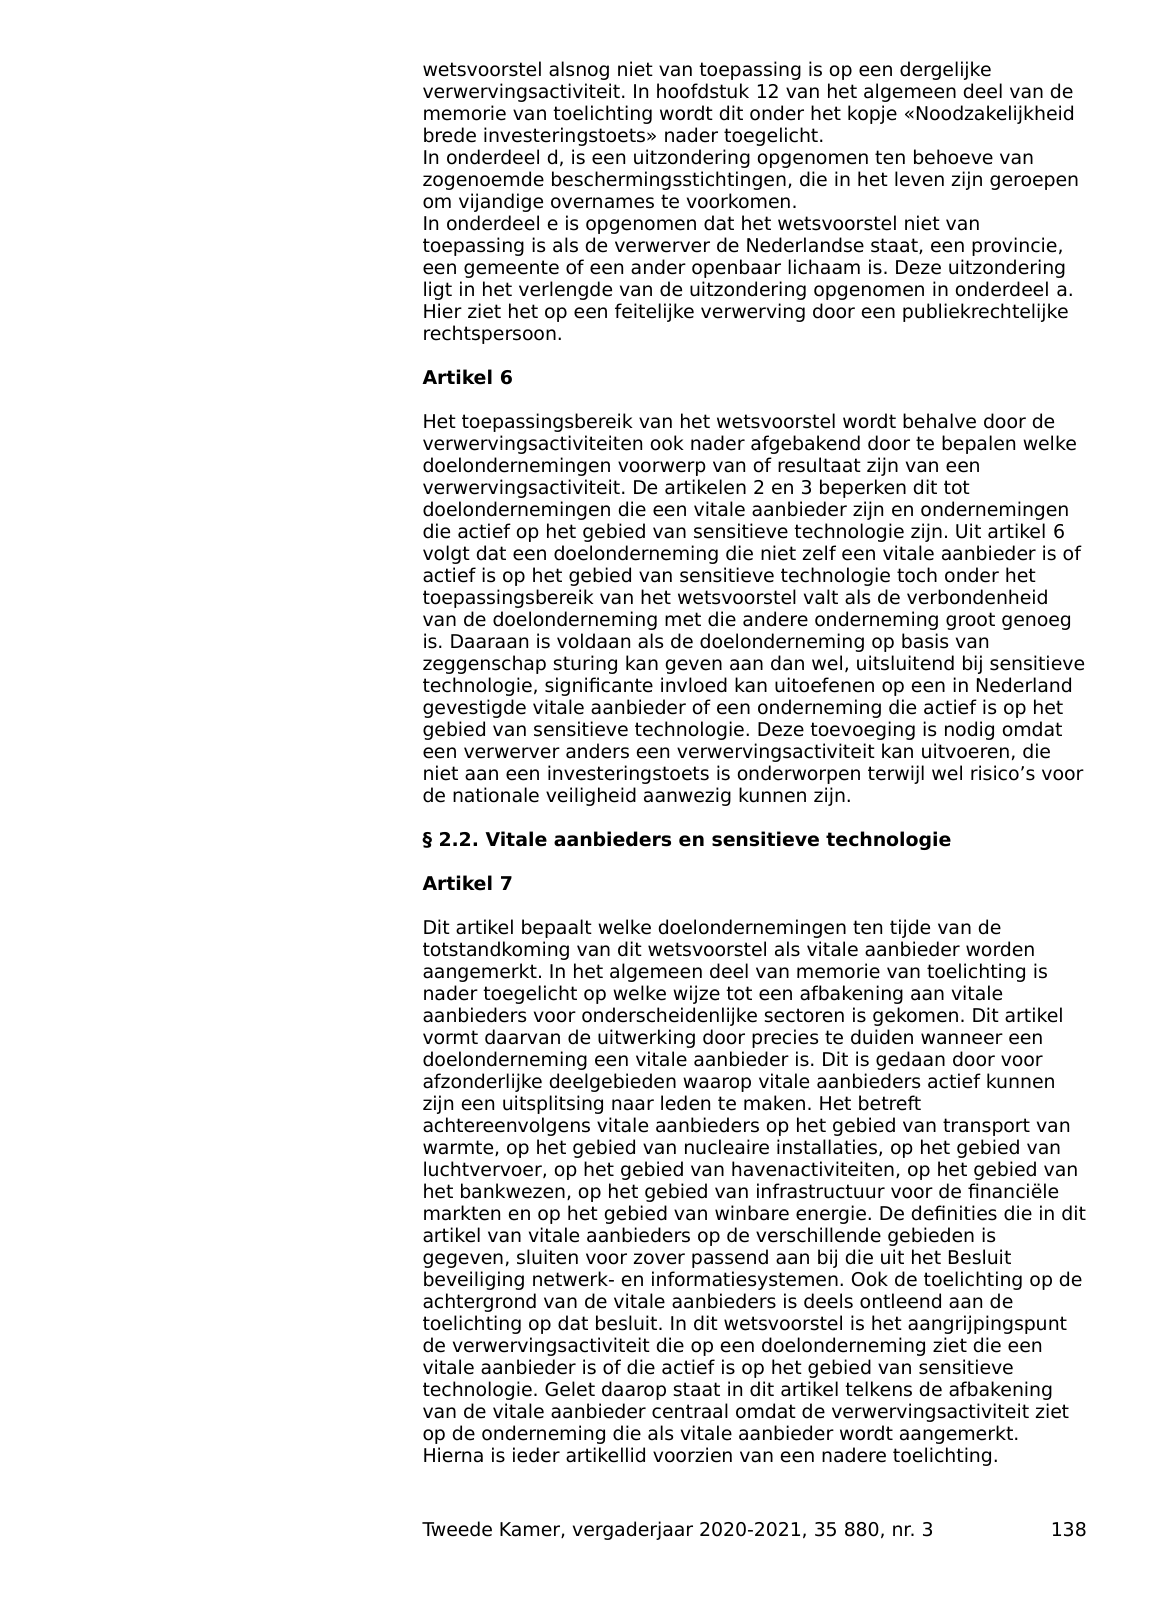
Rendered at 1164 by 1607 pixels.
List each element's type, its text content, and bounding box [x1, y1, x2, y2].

subtitle § 2.2. Vitale aanbieders en sensitieve technologie [422, 829, 1087, 851]
text Het toepassingsbereik van het wetsvoorstel wordt behalve door de verwervingsactiviteiten ook nader afgebakend door te bepalen welke doelondernemingen voorwerp van of resultaat zijn van een verwervingsactiviteit. De artikelen 2 en 3 beperken dit tot doelondernemingen die een vitale aanbieder zijn en ondernemingen die actief op het gebied van sensitieve technologie zijn. Uit artikel 6 volgt dat een doelonderneming die niet zelf een vitale aanbieder is of actief is op het gebied van sensitieve technologie toch onder het toepassingsbereik van het wetsvoorstel valt als de verbondenheid van de doelonderneming met die andere onderneming groot genoeg is. Daaraan is voldaan als de doelonderneming op basis van zeggenschap sturing kan geven aan dan wel, uitsluitend bij sensitieve technologie, significante invloed kan uitoefenen op een in Nederland gevestigde vitale aanbieder of een onderneming die actief is op het gebied van sensitieve technologie. Deze toevoeging is nodig omdat een verwerver anders een verwervingsactiviteit kan uitvoeren, die niet aan een investeringstoets is onderworpen terwijl wel risico’s voor de nationale veiligheid aanwezig kunnen zijn. [422, 411, 1087, 807]
text Dit artikel bepaalt welke doelondernemingen ten tijde van de totstandkoming van dit wetsvoorstel als vitale aanbieder worden aangemerkt. In het algemeen deel van memorie van toelichting is nader toegelicht op welke wijze tot een afbakening aan vitale aanbieders voor onderscheidenlijke sectoren is gekomen. Dit artikel vormt daarvan de uitwerking door precies te duiden wanneer een doelonderneming een vitale aanbieder is. Dit is gedaan door voor afzonderlijke deelgebieden waarop vitale aanbieders actief kunnen zijn een uitsplitsing naar leden te maken. Het betreft achtereenvolgens vitale aanbieders op het gebied van transport van warmte, op het gebied van nucleaire installaties, op het gebied van luchtvervoer, op het gebied van havenactiviteiten, op het gebied van het bankwezen, op het gebied van infrastructuur voor de financiële markten en op het gebied van winbare energie. De definities die in dit artikel van vitale aanbieders op de verschillende gebieden is gegeven, sluiten voor zover passend aan bij die uit het Besluit beveiliging netwerk- en informatiesystemen. Ook de toelichting op de achtergrond van de vitale aanbieders is deels ontleend aan de toelichting op dat besluit. In dit wetsvoorstel is het aangrijpingspunt de verwervingsactiviteit die op een doelonderneming ziet die een vitale aanbieder is of die actief is op het gebied van sensitieve technologie. Gelet daarop staat in dit artikel telkens de afbakening van de vitale aanbieder centraal omdat de verwervingsactiviteit ziet op de onderneming die als vitale aanbieder wordt aangemerkt. Hierna is ieder artikellid voorzien van een nadere toelichting. [422, 917, 1087, 1467]
text In onderdeel d, is een uitzondering opgenomen ten behoeve van zogenoemde beschermingsstichtingen, die in het leven zijn geroepen om vijandige overnames te voorkomen. [422, 147, 1087, 213]
text In onderdeel e is opgenomen dat het wetsvoorstel niet van toepassing is als de verwerver de Nederlandse staat, een provincie, een gemeente of een ander openbaar lichaam is. Deze uitzondering ligt in het verlengde van de uitzondering opgenomen in onderdeel a. Hier ziet het op een feitelijke verwerving door een publiekrechtelijke rechtspersoon. [422, 213, 1087, 345]
subtitle Artikel 7 [422, 873, 1087, 895]
text wetsvoorstel alsnog niet van toepassing is op een dergelijke verwervingsactiviteit. In hoofdstuk 12 van het algemeen deel van de memorie van toelichting wordt dit onder het kopje «Noodzakelijkheid brede investeringstoets» nader toegelicht. [422, 59, 1087, 147]
subtitle Artikel 6 [422, 367, 1087, 389]
